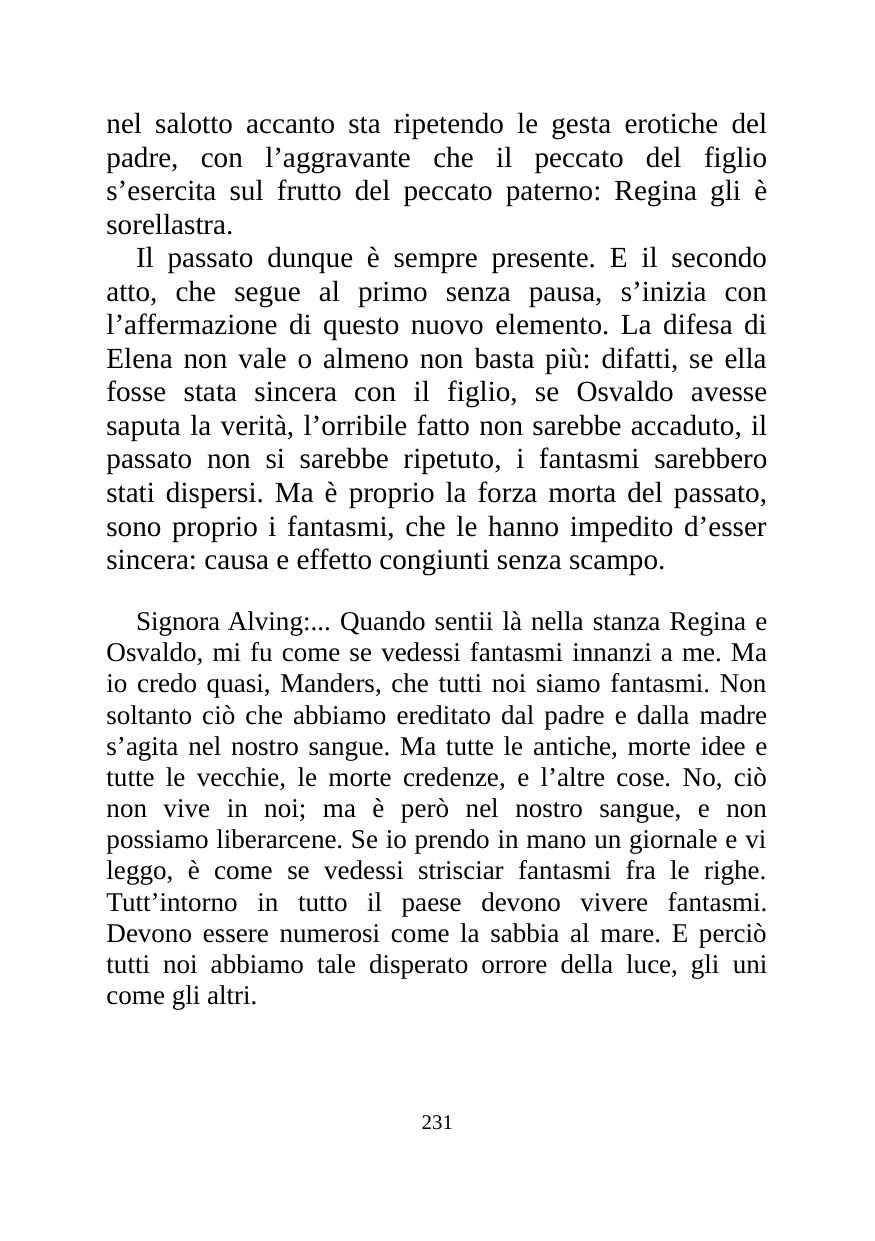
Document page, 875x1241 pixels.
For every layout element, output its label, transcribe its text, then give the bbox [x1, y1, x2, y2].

text Signora Alving:... Quando sentii là nella stanza Regina e Osvaldo, mi fu come se vedessi fantasmi innanzi a me. Ma io credo quasi, Manders, che tutti noi siamo fantasmi. Non soltanto ciò che abbiamo ereditato dal padre e dalla madre s’agita nel nostro sangue. Ma tutte le antiche, morte idee e tutte le vecchie, le morte credenze, e l’altre cose. No, ciò non vive in noi; ma è però nel nostro sangue, e non possiamo liberarcene. Se io prendo in mano un giornale e vi leggo, è come se vedessi strisciar fantasmi fra le righe. Tutt’intorno in tutto il paese devono vivere fantasmi. Devono essere numerosi come la sabbia al mare. E perciò tutti noi abbiamo tale disperato orrore della luce, gli uni come gli altri. [106, 605, 768, 1010]
text Il passato dunque è sempre presente. E il secondo atto, che segue al primo senza pausa, s’inizia con l’affermazione di questo nuovo elemento. La difesa di Elena non vale o almeno non basta più: difatti, se ella fosse stata sincera con il figlio, se Osvaldo avesse saputa la verità, l’orribile fatto non sarebbe accaduto, il passato non si sarebbe ripetuto, i fantasmi sarebbero stati dispersi. Ma è proprio la forza morta del passato, sono proprio i fantasmi, che le hanno impedito d’esser sincera: causa e effetto congiunti senza scampo. [106, 240, 768, 576]
text nel salotto accanto sta ripetendo le gesta erotiche del padre, con l’aggravante che il peccato del figlio s’esercita sul frutto del peccato paterno: Regina gli è sorellastra. [106, 106, 768, 240]
